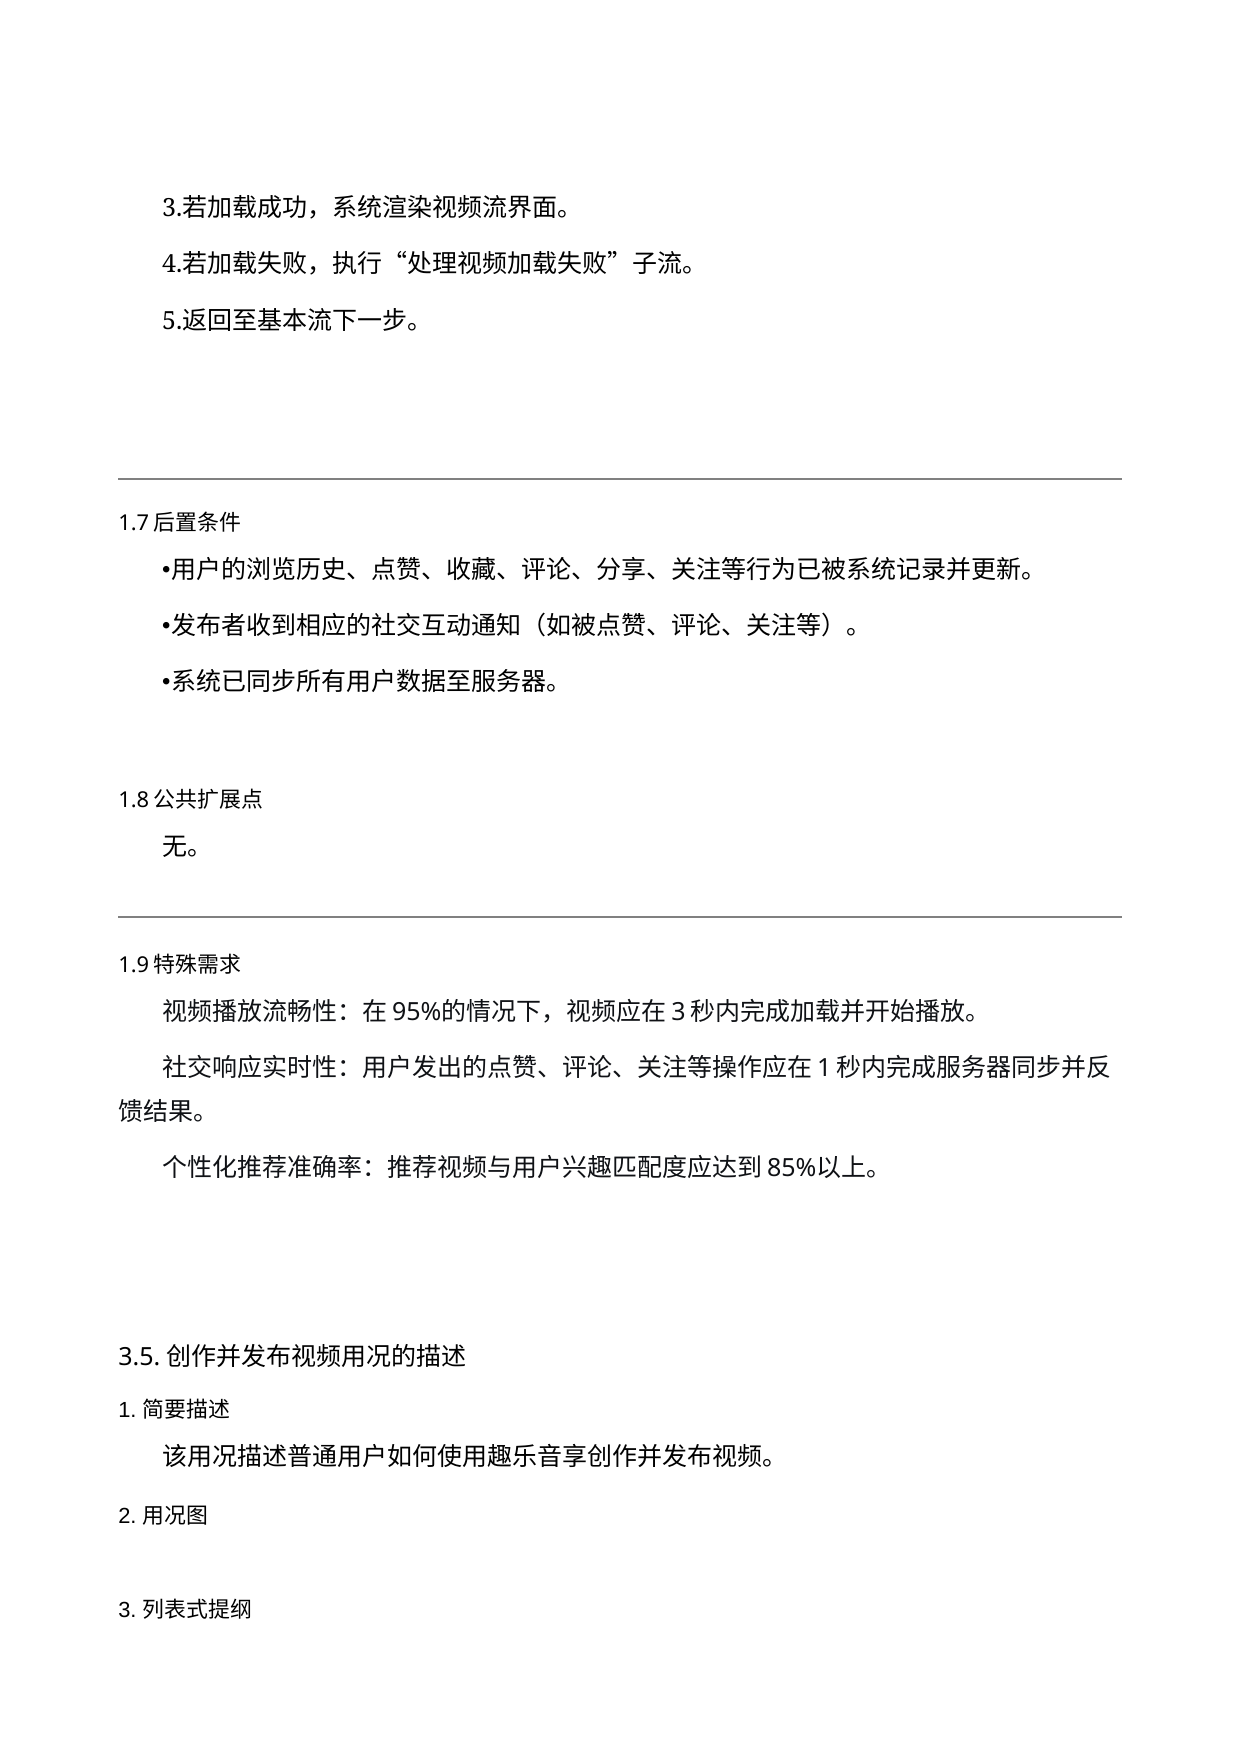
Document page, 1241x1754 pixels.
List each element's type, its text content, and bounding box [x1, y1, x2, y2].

subtitle 1.8公共扩展点 [118, 782, 1122, 813]
list 发布者收到相应的社交互动通知（如被点赞、评论、关注等）。 [118, 605, 1122, 642]
subtitle 简要描述 [118, 1392, 1122, 1424]
list 用户的浏览历史、点赞、收藏、评论、分享、关注等行为已被系统记录并更新。 [118, 549, 1122, 585]
list 系统已同步所有用户数据至服务器。 [118, 662, 1122, 698]
subtitle 列表式提纲 [118, 1592, 1122, 1624]
text 个性化推荐准确率：推荐视频与用户兴趣匹配度应达到85%以上。 [118, 1147, 1122, 1183]
list 若加载失败，执行“处理视频加载失败”子流。 [118, 244, 1122, 280]
subtitle 创作并发布视频用况的描述 [118, 1337, 1122, 1373]
text 该用况描述普通用户如何使用趣乐音享创作并发布视频。 [118, 1436, 1122, 1473]
text 视频播放流畅性：在95%的情况下，视频应在3秒内完成加载并开始播放。 [118, 991, 1122, 1027]
list 返回至基本流下一步。 [118, 300, 1122, 337]
subtitle 1.9特殊需求 [118, 947, 1122, 978]
text 无。 [118, 826, 1122, 862]
subtitle 1.7后置条件 [118, 504, 1122, 536]
list 若加载成功，系统渲染视频流界面。 [118, 188, 1122, 224]
text 社交响应实时性：用户发出的点赞、评论、关注等操作应在1秒内完成服务器同步并反馈结果。 [118, 1047, 1122, 1127]
subtitle 用况图 [118, 1498, 1122, 1530]
